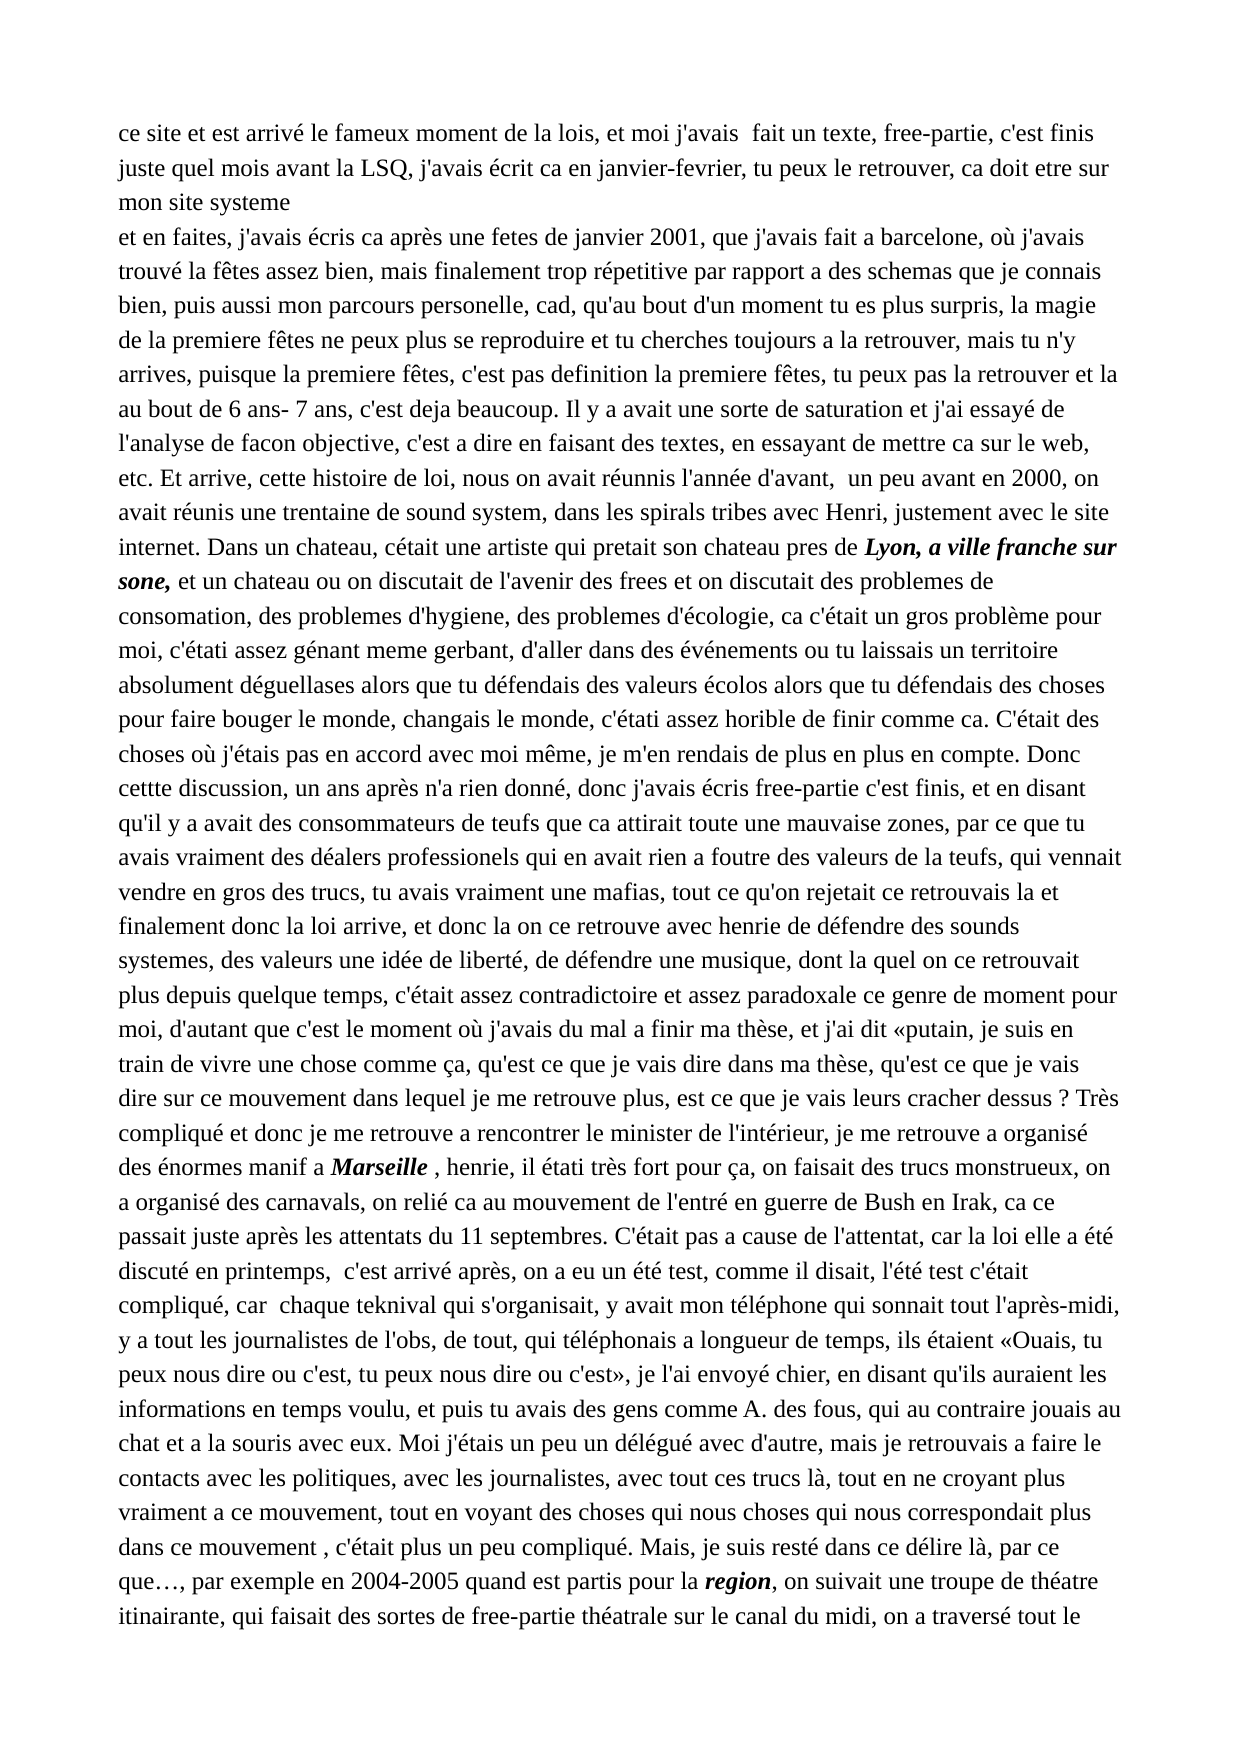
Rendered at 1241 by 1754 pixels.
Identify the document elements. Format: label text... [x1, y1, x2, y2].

text ce site et est arrivé le fameux moment de la lois, et moi j'avais fait un texte, free-partie, c'est finis juste quel mois avant la LSQ, j'avais écrit ca en janvier-fevrier, tu peux le retrouver, ca doit etre sur mon site systeme et en faites, j'avais écris ca après une fetes de janvier 2001, que j'avais fait a barcelone, où j'avais trouvé la fêtes assez bien, mais finalement trop répetitive par rapport a des schemas que je connais bien, puis aussi mon parcours personelle, cad, qu'au bout d'un moment tu es plus surpris, la magie de la premiere fêtes ne peux plus se reproduire et tu cherches toujours a la retrouver, mais tu n'y arrives, puisque la premiere fêtes, c'est pas definition la premiere fêtes, tu peux pas la retrouver et la au bout de 6 ans- 7 ans, c'est deja beaucoup. Il y a avait une sorte de saturation et j'ai essayé de l'analyse de facon objective, c'est a dire en faisant des textes, en essayant de mettre ca sur le web, etc. Et arrive, cette histoire de loi, nous on avait réunnis l'année d'avant, un peu avant en 2000, on avait réunis une trentaine de sound system, dans les spirals tribes avec Henri, justement avec le site internet. Dans un chateau, cétait une artiste qui pretait son chateau pres de Lyon, a ville franche sur sone, et un chateau ou on discutait de l'avenir des frees et on discutait des problemes de consomation, des problemes d'hygiene, des problemes d'écologie, ca c'était un gros problème pour moi, c'étati assez génant meme gerbant, d'aller dans des événements ou tu laissais un territoire absolument déguellases alors que tu défendais des valeurs écolos alors que tu défendais des choses pour faire bouger le monde, changais le monde, c'étati assez horible de finir comme ca. C'était des choses où j'étais pas en accord avec moi même, je m'en rendais de plus en plus en compte. Donc cettte discussion, un ans après n'a rien donné, donc j'avais écris free-partie c'est finis, et en disant qu'il y a avait des consommateurs de teufs que ca attirait toute une mauvaise zones, par ce que tu avais vraiment des déalers professionels qui en avait rien a foutre des valeurs de la teufs, qui vennait vendre en gros des trucs, tu avais vraiment une mafias, tout ce qu'on rejetait ce retrouvais la et finalement donc la loi arrive, et donc la on ce retrouve avec henrie de défendre des sounds systemes, des valeurs une idée de liberté, de défendre une musique, dont la quel on ce retrouvait plus depuis quelque temps, c'était assez contradictoire et assez paradoxale ce genre de moment pour moi, d'autant que c'est le moment où j'avais du mal a finir ma thèse, et j'ai dit «putain, je suis en train de vivre une chose comme ça, qu'est ce que je vais dire dans ma thèse, qu'est ce que je vais dire sur ce mouvement dans lequel je me retrouve plus, est ce que je vais leurs cracher dessus ? Très compliqué et donc je me retrouve a rencontrer le minister de l'intérieur, je me retrouve a organisé des énormes manif a Marseille , henrie, il étati très fort pour ça, on faisait des trucs monstrueux, on a organisé des carnavals, on relié ca au mouvement de l'entré en guerre de Bush en Irak, ca ce passait juste après les attentats du 11 septembres. C'était pas a cause de l'attentat, car la loi elle a été discuté en printemps, c'est arrivé après, on a eu un été test, comme il disait, l'été test c'était compliqué, car chaque teknival qui s'organisait, y avait mon téléphone qui sonnait tout l'après-midi, y a tout les journalistes de l'obs, de tout, qui téléphonais a longueur de temps, ils étaient «Ouais, tu peux nous dire ou c'est, tu peux nous dire ou c'est», je l'ai envoyé chier, en disant qu'ils auraient les informations en temps voulu, et puis tu avais des gens comme A. des fous, qui au contraire jouais au chat et a la souris avec eux. Moi j'étais un peu un délégué avec d'autre, mais je retrouvais a faire le contacts avec les politiques, avec les journalistes, avec tout ces trucs là, tout en ne croyant plus vraiment a ce mouvement, tout en voyant des choses qui nous choses qui nous correspondait plus dans ce mouvement , c'était plus un peu compliqué. Mais, je suis resté dans ce délire là, par ce que…, par exemple en 2004-2005 quand est partis pour la region, on suivait une troupe de théatre itinairante, qui faisait des sortes de free-partie théatrale sur le canal du midi, on a traversé tout le [118, 118, 1122, 1629]
